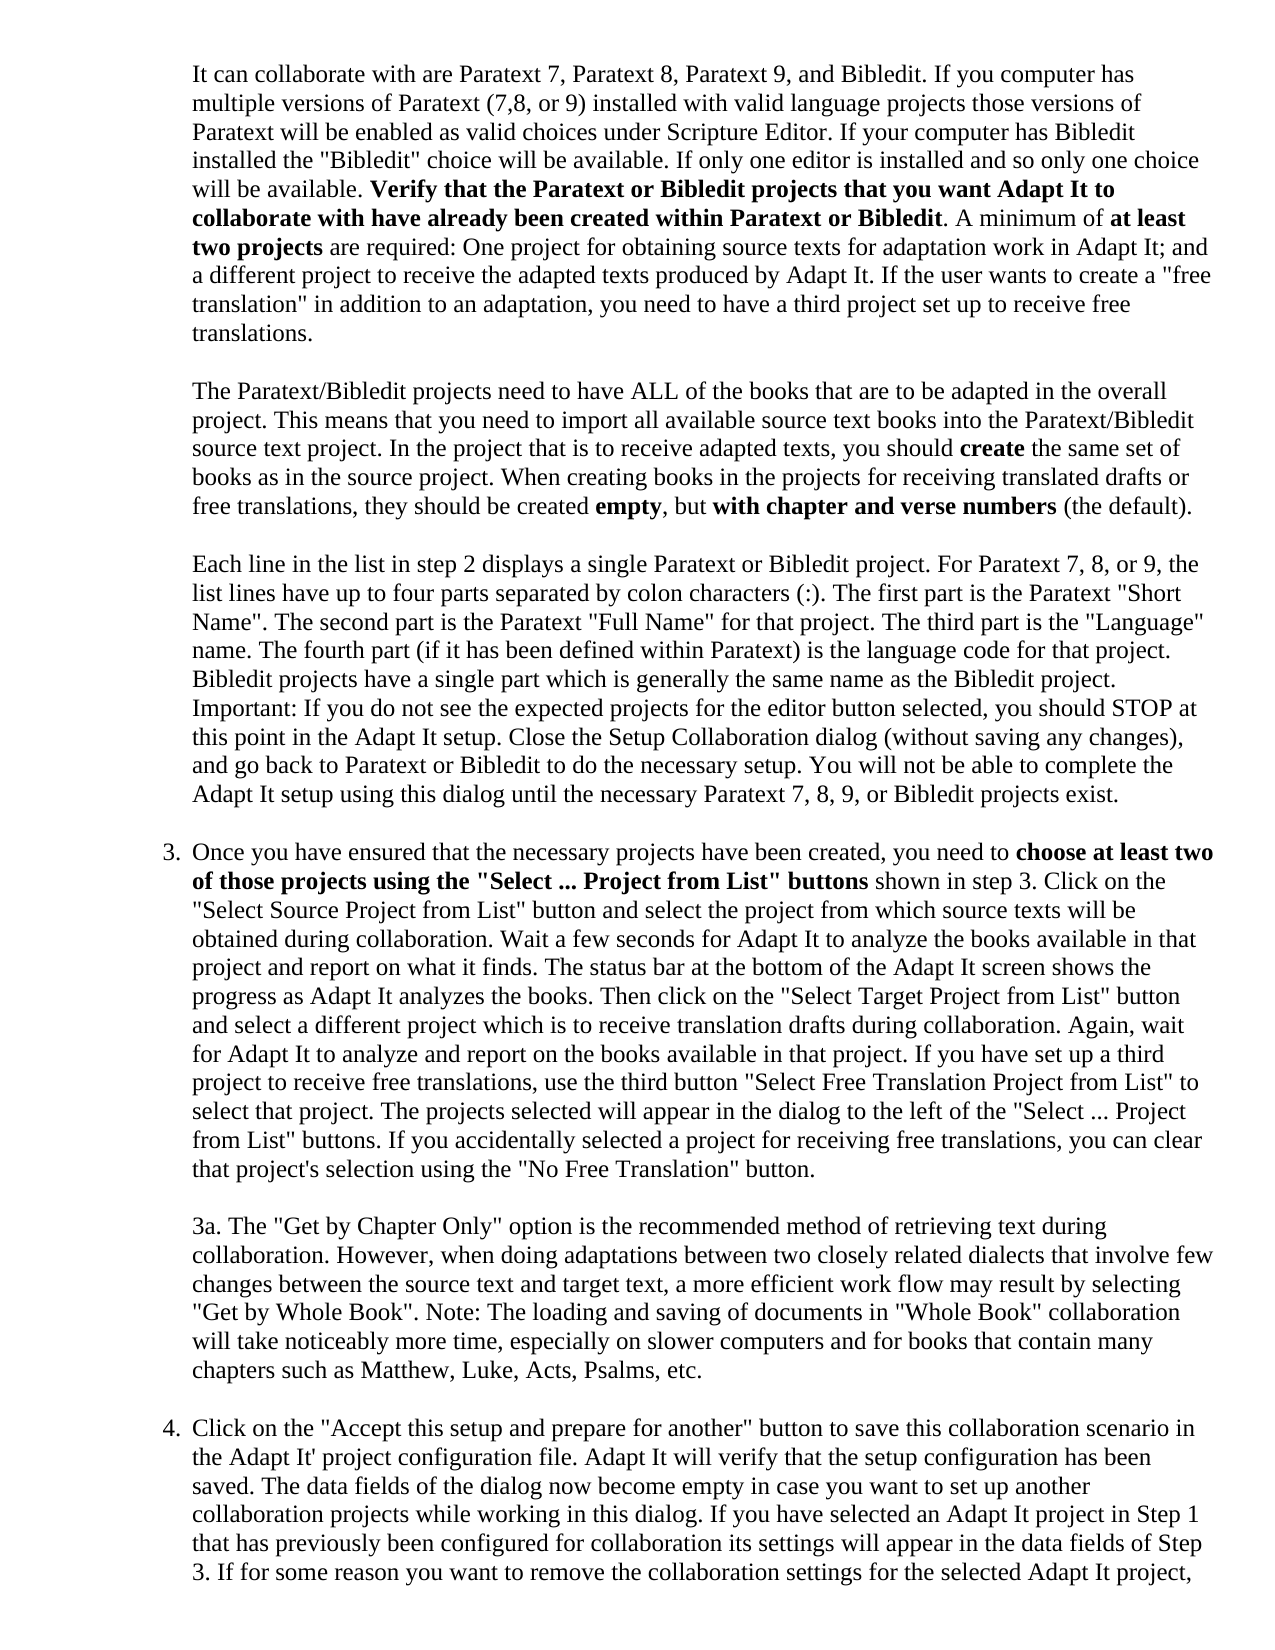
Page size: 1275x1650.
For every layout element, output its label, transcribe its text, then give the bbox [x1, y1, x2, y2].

list It can collaborate with are Paratext 7, Paratext 8, Paratext 9, and Bibledit. If you computer has multiple versions of Paratext (7,8, or 9) installed with valid language projects those versions of Paratext will be enabled as valid choices under Scripture Editor. If your computer has Bibledit installed the "Bibledit" choice will be available. If only one editor is installed and so only one choice will be available. Verify that the Paratext or Bibledit projects that you want Adapt It to collaborate with have already been created within Paratext or Bibledit. A minimum of at least two projects are required: One project for obtaining source texts for adaptation work in Adapt It; and a different project to receive the adapted texts produced by Adapt It. If the user wants to create a "free translation" in addition to an adaptation, you need to have a third project set up to receive free translations. [162, 59, 1216, 347]
list Click on the "Accept this setup and prepare for another" button to save this collaboration scenario in the Adapt It' project configuration file. Adapt It will verify that the setup configuration has been saved. The data fields of the dialog now become empty in case you want to set up another collaboration projects while working in this dialog. If you have selected an Adapt It project in Step 1 that has previously been configured for collaboration its settings will appear in the data fields of Step 3. If for some reason you want to remove the collaboration settings for the selected Adapt It project, [162, 1413, 1216, 1586]
list Each line in the list in step 2 displays a single Paratext or Bibledit project. For Paratext 7, 8, or 9, the list lines have up to four parts separated by colon characters (:). The first part is the Paratext "Short Name". The second part is the Paratext "Full Name" for that project. The third part is the "Language" name. The fourth part (if it has been defined within Paratext) is the language code for that project. Bibledit projects have a single part which is generally the same name as the Bibledit project. Important: If you do not see the expected projects for the editor button selected, you should STOP at this point in the Adapt It setup. Close the Setup Collaboration dialog (without saving any changes), and go back to Paratext or Bibledit to do the necessary setup. You will not be able to complete the Adapt It setup using this dialog until the necessary Paratext 7, 8, 9, or Bibledit projects exist. [162, 549, 1216, 808]
list Once you have ensured that the necessary projects have been created, you need to choose at least two of those projects using the "Select ... Project from List" buttons shown in step 3. Click on the "Select Source Project from List" button and select the project from which source texts will be obtained during collaboration. Wait a few seconds for Adapt It to analyze the books available in that project and report on what it finds. The status bar at the bottom of the Adapt It screen shows the progress as Adapt It analyzes the books. Then click on the "Select Target Project from List" button and select a different project which is to receive translation drafts during collaboration. Again, wait for Adapt It to analyze and report on the books available in that project. If you have set up a third project to receive free translations, use the third button "Select Free Translation Project from List" to select that project. The projects selected will appear in the dialog to the left of the "Select ... Project from List" buttons. If you accidentally selected a project for receiving free translations, you can clear that project's selection using the "No Free Translation" button. 3a. The "Get by Chapter Only" option is the recommended method of retrieving text during collaboration. However, when doing adaptations between two closely related dialects that involve few changes between the source text and target text, a more efficient work flow may result by selecting "Get by Whole Book". Note: The loading and saving of documents in "Whole Book" collaboration will take noticeably more time, especially on slower computers and for books that contain many chapters such as Matthew, Luke, Acts, Psalms, etc. [162, 837, 1216, 1384]
list The Paratext/Bibledit projects need to have ALL of the books that are to be adapted in the overall project. This means that you need to import all available source text books into the Paratext/Bibledit source text project. In the project that is to receive adapted texts, you should create the same set of books as in the source project. When creating books in the projects for receiving translated drafts or free translations, they should be created empty, but with chapter and verse numbers (the default). [162, 376, 1216, 520]
